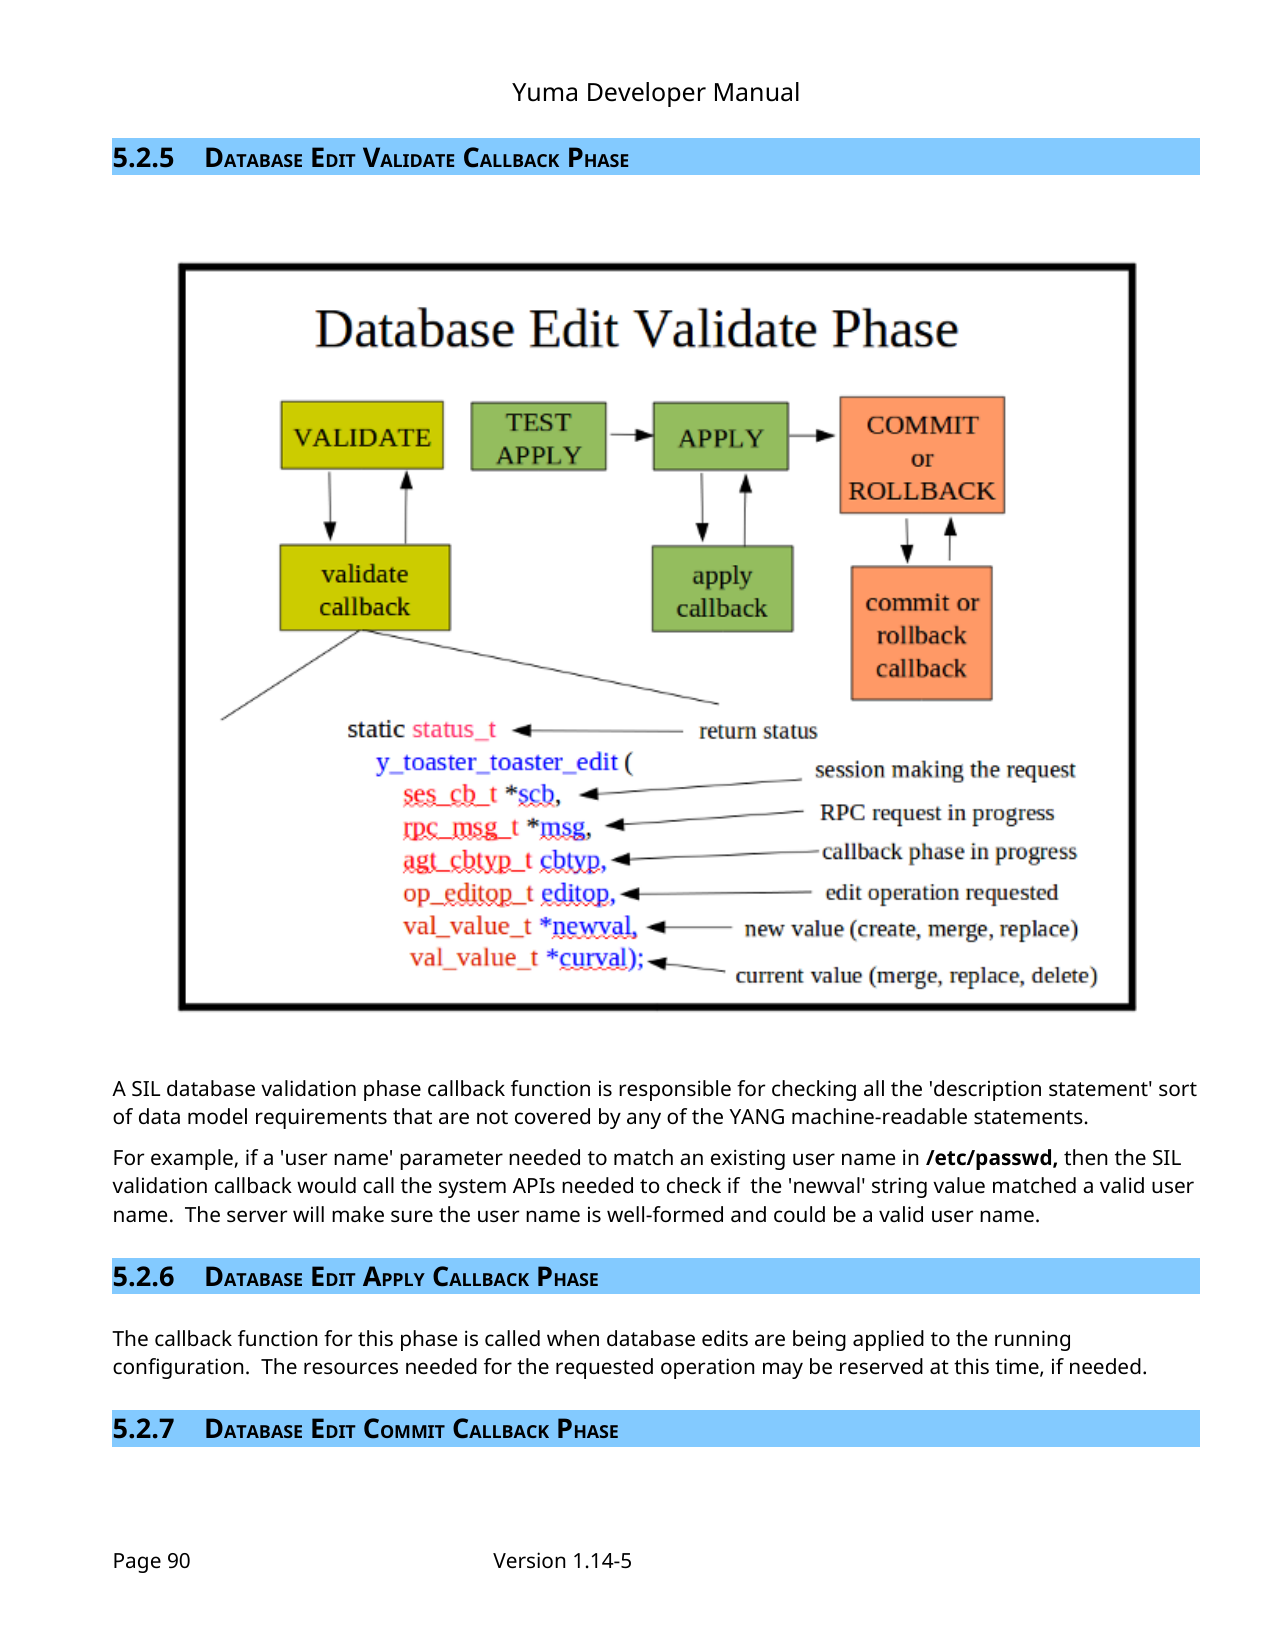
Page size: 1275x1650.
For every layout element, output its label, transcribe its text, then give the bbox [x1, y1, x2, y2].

subtitle Database Edit Commit Callback Phase [112, 1410, 1200, 1447]
text For example, if a 'user name' parameter needed to match an existing user name in /etc/passwd, then the SIL validation callback would call the system APIs needed to check if the 'newval' string value matched a valid user name. The server will make sure the user name is well-formed and could be a valid user name. [112, 1143, 1200, 1228]
text The callback function for this phase is called when database edits are being applied to the running configuration. The resources needed for the requested operation may be reserved at this time, if needed. [112, 1324, 1200, 1381]
picture [150, 245, 1162, 1033]
text A SIL database validation phase callback function is responsible for checking all the 'description statement' sort of data model requirements that are not covered by any of the YANG machine-readable statements. [112, 1074, 1200, 1131]
subtitle Database Edit Validate Callback Phase [112, 138, 1200, 175]
subtitle Database Edit Apply Callback Phase [112, 1258, 1200, 1294]
